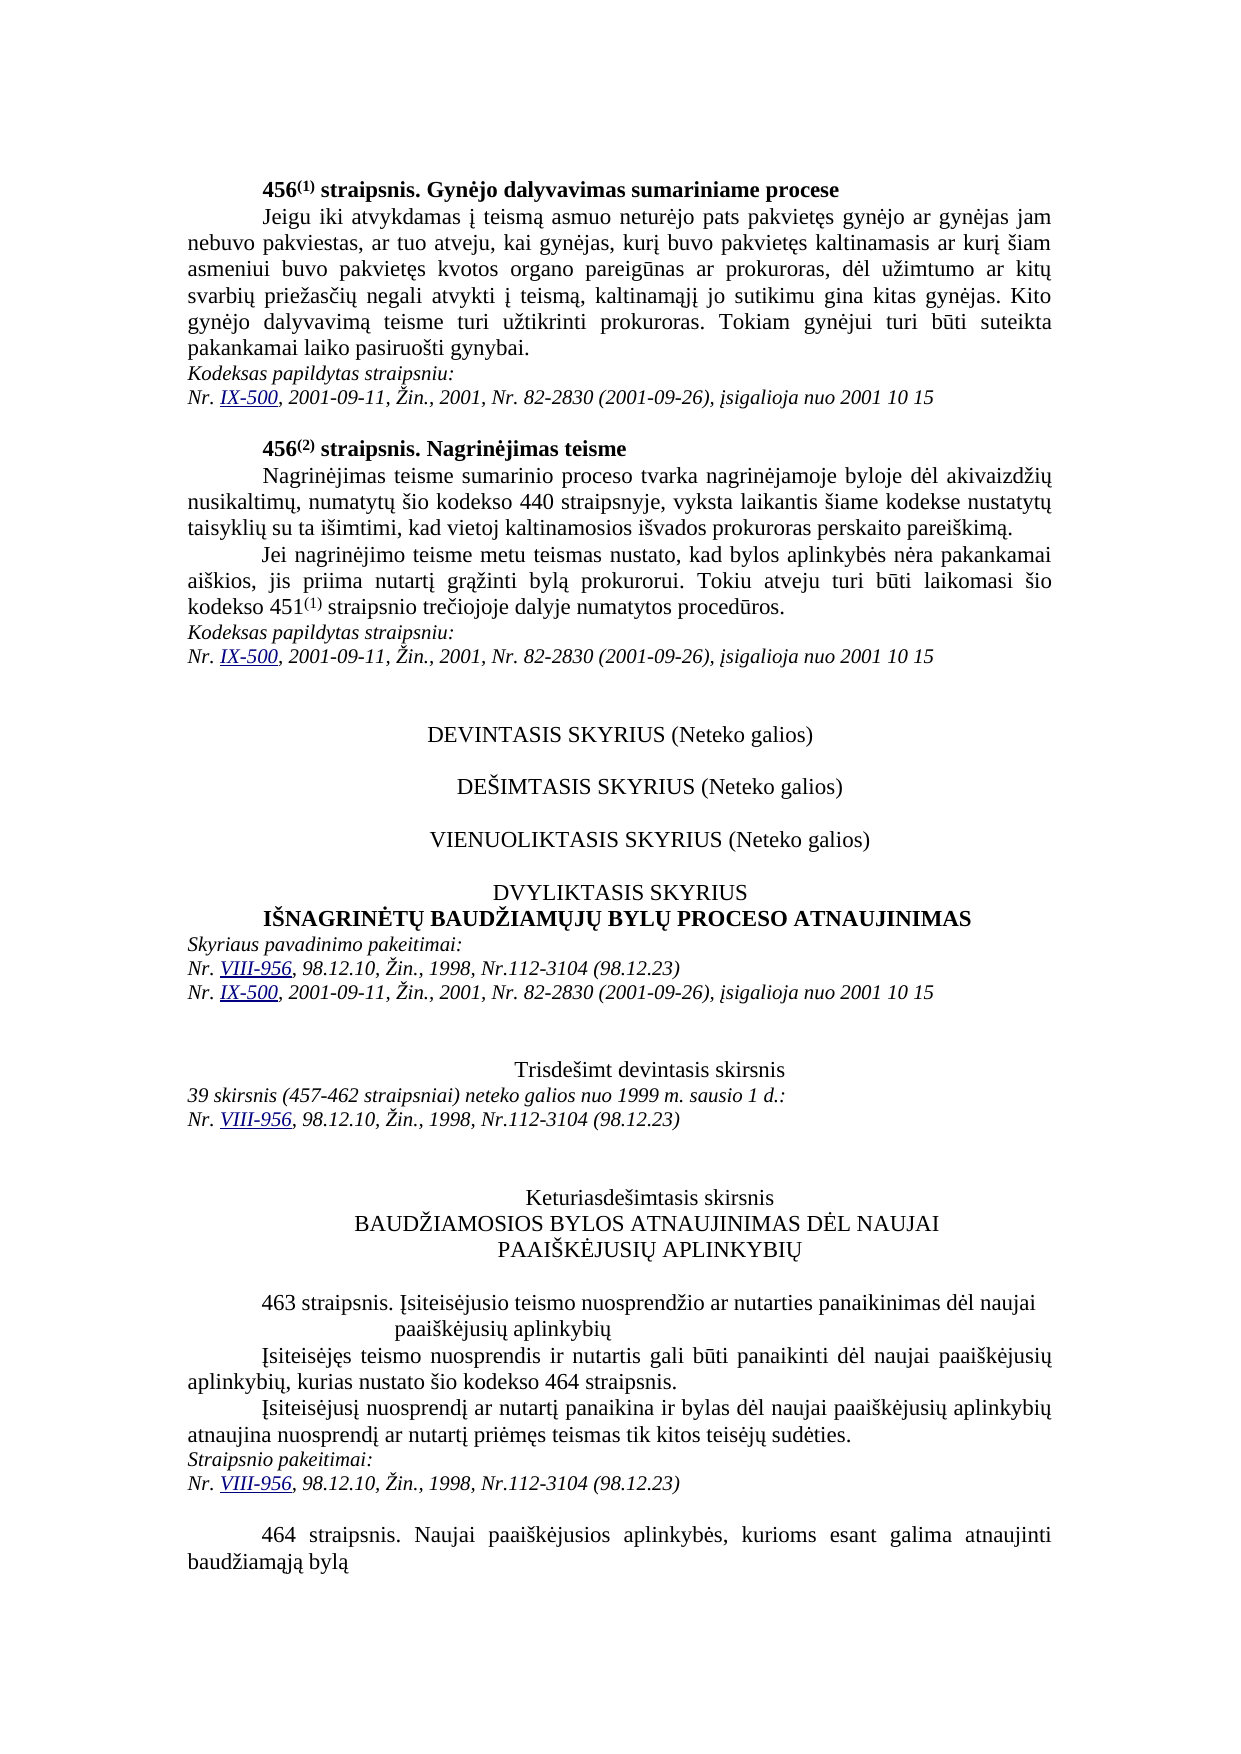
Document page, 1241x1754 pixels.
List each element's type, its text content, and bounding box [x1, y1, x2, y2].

text Nr. IX-500, 2001-09-11, Žin., 2001, Nr. 82-2830 (2001-09-26), įsigalioja nuo 2001 10 15 [187, 979, 1053, 1004]
text DEŠIMTASIS SKYRIUS (Neteko galios) [187, 773, 1053, 800]
text paaiškėjusių aplinkybių [187, 1315, 1053, 1342]
text 39 skirsnis (457-462 straipsniai) neteko galios nuo 1999 m. sausio 1 d.: [187, 1083, 1053, 1107]
text Įsiteisėjusį nuosprendį ar nutartį panaikina ir bylas dėl naujai paaiškėjusių aplinkybių atnaujina nuosprendį ar nutartį priėmęs teismas tik kitos teisėjų sudėties. [187, 1394, 1053, 1447]
text 456(1) straipsnis. Gynėjo dalyvavimas sumariniame procese [187, 176, 1053, 203]
text Keturiasdešimtasis skirsnis [187, 1183, 1053, 1210]
text Nr. IX-500, 2001-09-11, Žin., 2001, Nr. 82-2830 (2001-09-26), įsigalioja nuo 2001 10 15 [187, 385, 1053, 409]
text Nr. VIII-956, 98.12.10, Žin., 1998, Nr.112-3104 (98.12.23) [187, 1107, 1053, 1131]
text Nagrinėjimas teisme sumarinio proceso tvarka nagrinėjamoje byloje dėl akivaizdžių nusikaltimų, numatytų šio kodekso 440 straipsnyje, vyksta laikantis šiame kodekse nustatytų taisyklių su ta išimtimi, kad vietoj kaltinamosios išvados prokuroras perskaito pareiškimą. [187, 462, 1053, 541]
text Jeigu iki atvykdamas į teismą asmuo neturėjo pats pakvietęs gynėjo ar gynėjas jam nebuvo pakviestas, ar tuo atveju, kai gynėjas, kurį buvo pakvietęs kaltinamasis ar kurį šiam asmeniui buvo pakvietęs kvotos organo pareigūnas ar prokuroras, dėl užimtumo ar kitų svarbių priežasčių negali atvykti į teismą, kaltinamąjį jo sutikimu gina kitas gynėjas. Kito gynėjo dalyvavimą teisme turi užtikrinti prokuroras. Tokiam gynėjui turi būti suteikta pakankamai laiko pasiruošti gynybai. [187, 203, 1053, 361]
text DEVINTASIS SKYRIUS (Neteko galios) [187, 721, 1053, 747]
subtitle IŠNAGRINĖTŲ BAUDŽIAMŲJŲ BYLŲ PROCESO ATNAUJINIMAS [187, 905, 1053, 931]
text Nr. IX-500, 2001-09-11, Žin., 2001, Nr. 82-2830 (2001-09-26), įsigalioja nuo 2001 10 15 [187, 644, 1053, 668]
text 463 straipsnis. Įsiteisėjusio teismo nuosprendžio ar nutarties panaikinimas dėl naujai [187, 1289, 1053, 1315]
text VIENUOLIKTASIS SKYRIUS (Neteko galios) [187, 826, 1053, 852]
text Skyriaus pavadinimo pakeitimai: [187, 931, 1053, 956]
text Nr. VIII-956, 98.12.10, Žin., 1998, Nr.112-3104 (98.12.23) [187, 956, 1053, 979]
text PAAIŠKĖJUSIŲ APLINKYBIŲ [187, 1236, 1053, 1263]
text Įsiteisėjęs teismo nuosprendis ir nutartis gali būti panaikinti dėl naujai paaiškėjusių aplinkybių, kurias nustato šio kodekso 464 straipsnis. [187, 1342, 1053, 1394]
text Straipsnio pakeitimai: [187, 1447, 1053, 1471]
text Nr. VIII-956, 98.12.10, Žin., 1998, Nr.112-3104 (98.12.23) [187, 1471, 1053, 1495]
text Kodeksas papildytas straipsniu: [187, 361, 1053, 385]
text 464 straipsnis. Naujai paaiškėjusios aplinkybės, kurioms esant galima atnaujinti baudžiamąją bylą [187, 1522, 1053, 1574]
text 456(2) straipsnis. Nagrinėjimas teisme [187, 435, 1053, 462]
text Jei nagrinėjimo teisme metu teismas nustato, kad bylos aplinkybės nėra pakankamai aiškios, jis priima nutartį grąžinti bylą prokurorui. Tokiu atveju turi būti laikomasi šio kodekso 451(1) straipsnio trečiojoje dalyje numatytos procedūros. [187, 541, 1053, 620]
text Kodeksas papildytas straipsniu: [187, 620, 1053, 644]
text Trisdešimt devintasis skirsnis [187, 1056, 1053, 1083]
text BAUDŽIAMOSIOS BYLOS ATNAUJINIMAS DĖL NAUJAI [187, 1210, 1053, 1236]
text DVYLIKTASIS SKYRIUS [187, 879, 1053, 905]
